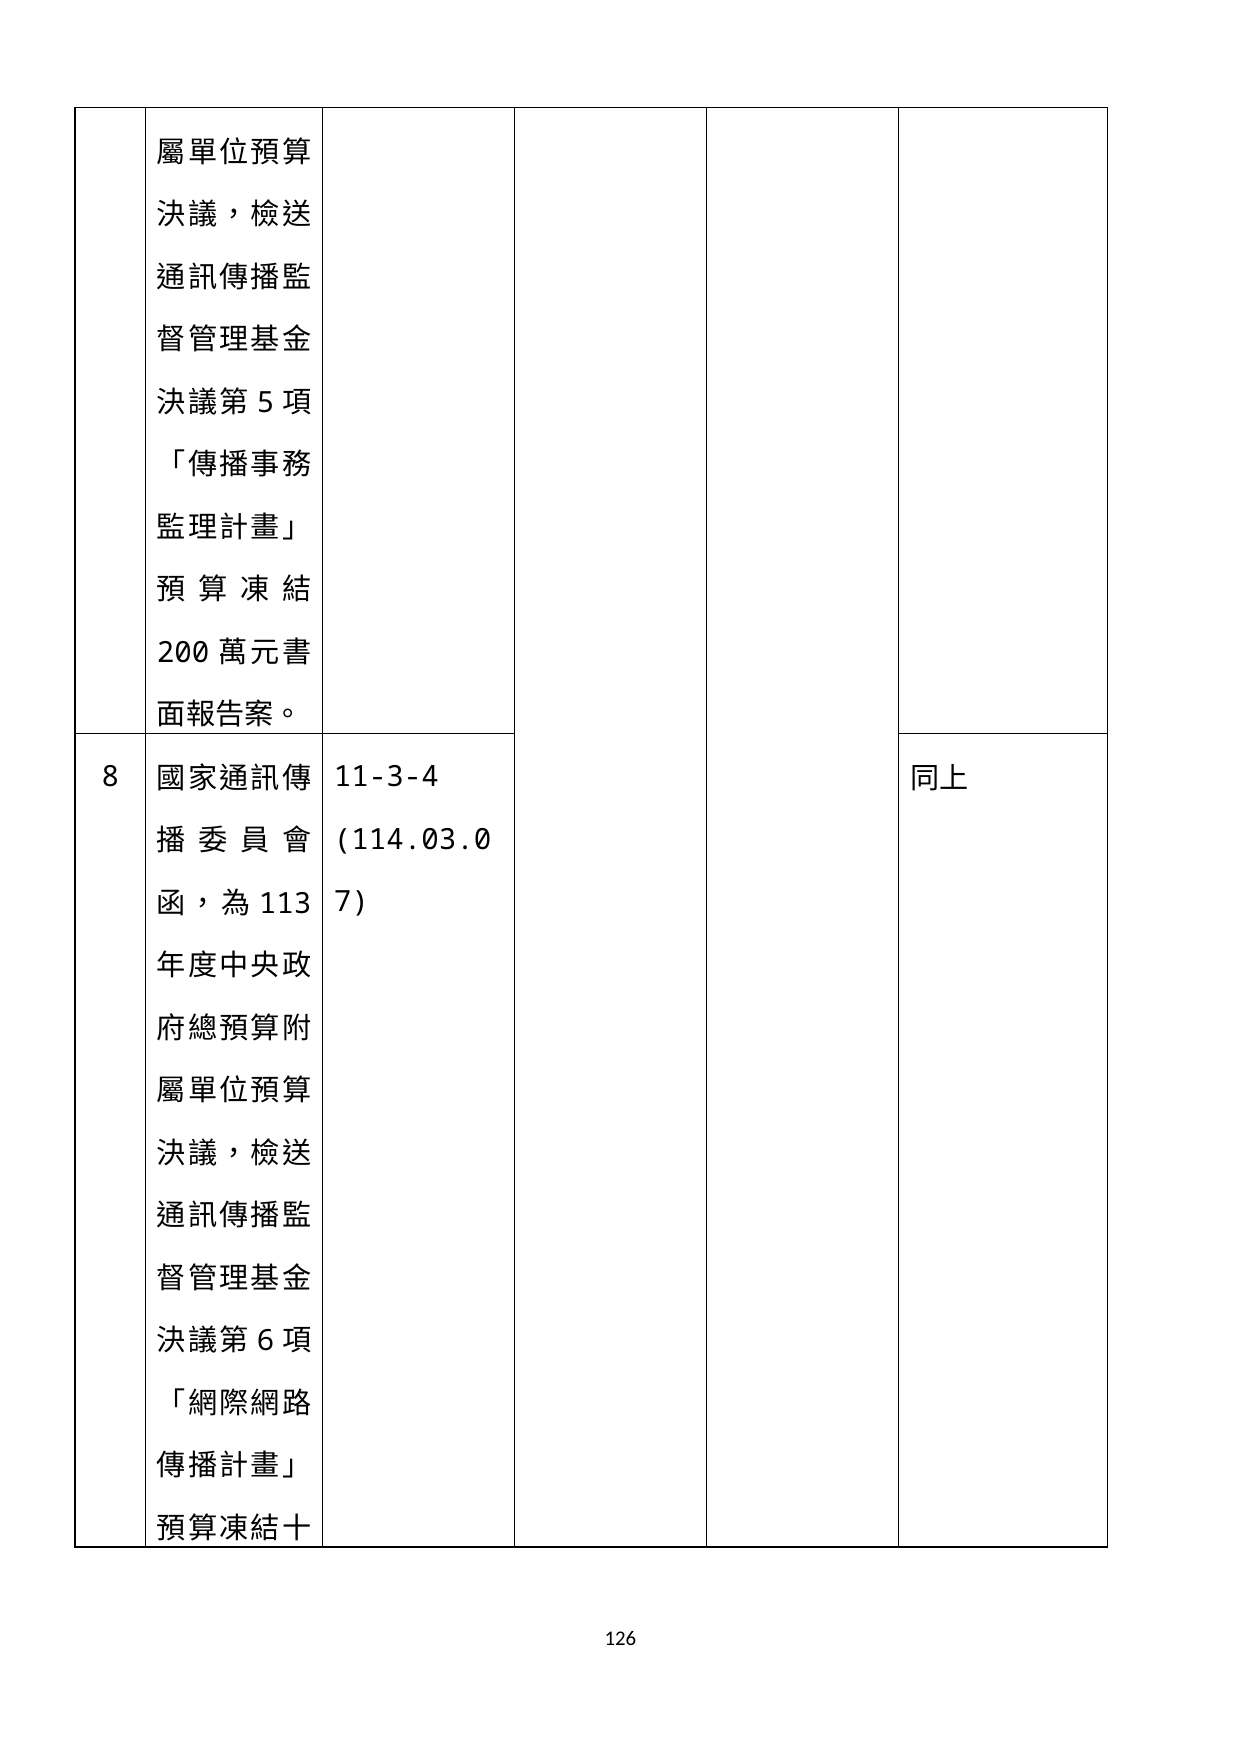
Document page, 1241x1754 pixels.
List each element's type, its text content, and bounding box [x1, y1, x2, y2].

table_cell [707, 108, 898, 1546]
table_cell 國家通訊傳播委員會函，為113年度中央政府總預算附屬單位預算決議，檢送通訊傳播監督管理基金決議第6項「網際網路傳播計畫」預算凍結十 [146, 734, 322, 1546]
table_cell [323, 108, 514, 733]
table_cell [899, 108, 1107, 733]
table_cell [515, 108, 706, 1546]
table_cell 8 [76, 734, 145, 1546]
table_cell [76, 108, 145, 733]
table_cell 同上 [899, 734, 1107, 1546]
table_cell 11-3-4 (114.03.07) [323, 734, 514, 1546]
table_cell 屬單位預算決議，檢送通訊傳播監督管理基金決議第5項「傳播事務監理計畫」預算凍結200萬元書面報告案。 [146, 108, 322, 733]
